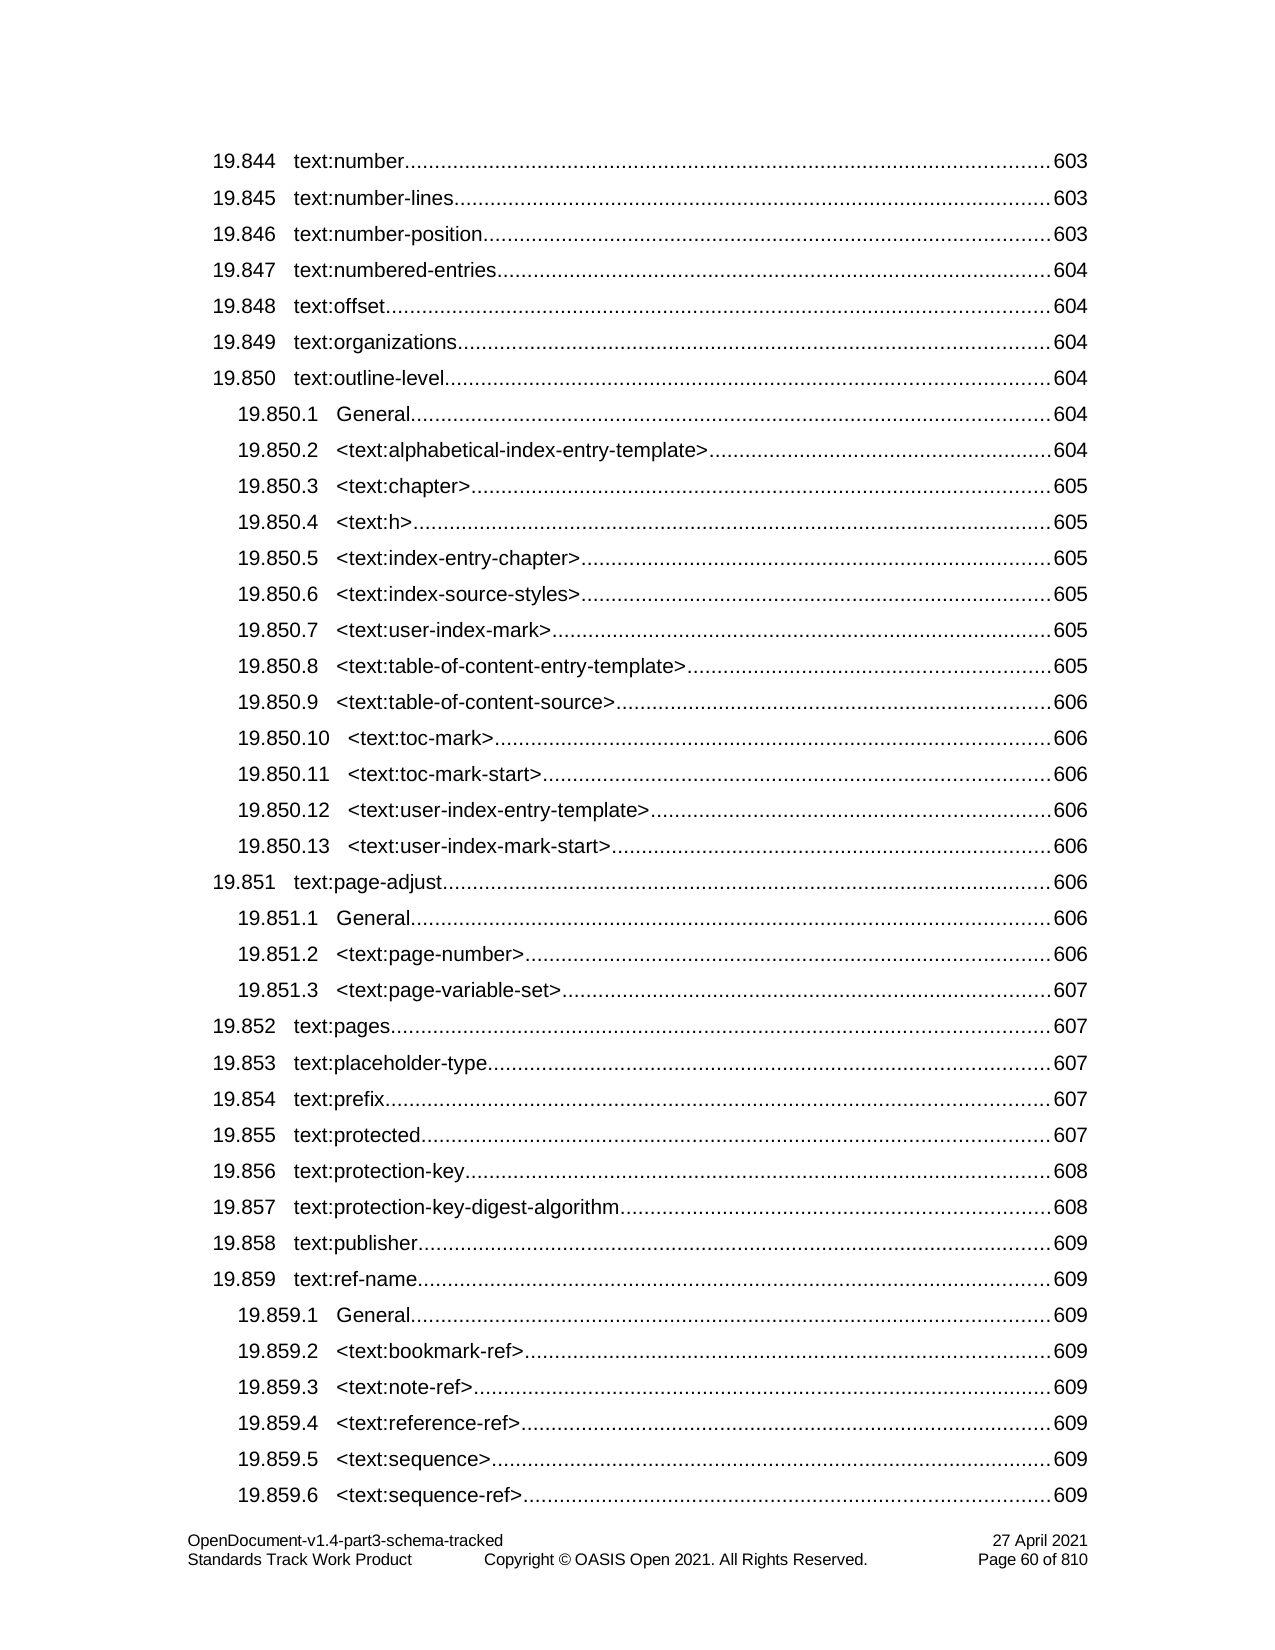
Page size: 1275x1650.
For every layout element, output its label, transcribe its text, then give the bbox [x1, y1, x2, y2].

text 19.850 text:outline-level 604 [212, 366, 1088, 390]
text 19.856 text:protection-key 608 [212, 1159, 1088, 1183]
text 19.850.7 <text:user-index-mark> 605 [237, 618, 1088, 642]
text 19.855 text:protected 607 [212, 1123, 1088, 1147]
text 19.850.1 General 604 [237, 402, 1088, 426]
text 19.859 text:ref-name 609 [212, 1267, 1088, 1291]
text 19.859.5 <text:sequence> 609 [237, 1447, 1088, 1471]
text 19.859.2 <text:bookmark-ref> 609 [237, 1339, 1088, 1363]
text 19.849 text:organizations 604 [212, 330, 1088, 354]
text 19.845 text:number-lines 603 [212, 186, 1088, 209]
text 19.850.12 <text:user-index-entry-template> 606 [237, 799, 1088, 822]
text 19.850.5 <text:index-entry-chapter> 605 [237, 546, 1088, 570]
text 19.850.13 <text:user-index-mark-start> 606 [237, 835, 1088, 858]
text 19.851 text:page-adjust 606 [212, 871, 1088, 894]
text 19.853 text:placeholder-type 607 [212, 1051, 1088, 1074]
text 19.847 text:numbered-entries 604 [212, 258, 1088, 282]
text 19.859.3 <text:note-ref> 609 [237, 1375, 1088, 1399]
text 19.854 text:prefix 607 [212, 1087, 1088, 1111]
text 19.851.3 <text:page-variable-set> 607 [237, 979, 1088, 1002]
text 19.844 text:number 603 [212, 150, 1088, 173]
text 19.850.6 <text:index-source-styles> 605 [237, 582, 1088, 606]
text 19.857 text:protection-key-digest-algorithm 608 [212, 1195, 1088, 1219]
text 19.859.6 <text:sequence-ref> 609 [237, 1483, 1088, 1507]
text 19.859.1 General 609 [237, 1303, 1088, 1327]
text 19.850.11 <text:toc-mark-start> 606 [237, 763, 1088, 786]
text 19.858 text:publisher 609 [212, 1231, 1088, 1255]
text 19.850.10 <text:toc-mark> 606 [237, 727, 1088, 750]
text 19.850.2 <text:alphabetical-index-entry-template> 604 [237, 438, 1088, 462]
text 19.846 text:number-position 603 [212, 222, 1088, 246]
text 19.852 text:pages 607 [212, 1015, 1088, 1038]
text 19.851.1 General 606 [237, 907, 1088, 930]
text 19.848 text:offset 604 [212, 294, 1088, 318]
text 19.851.2 <text:page-number> 606 [237, 943, 1088, 966]
text 19.850.9 <text:table-of-content-source> 606 [237, 691, 1088, 714]
text 19.859.4 <text:reference-ref> 609 [237, 1411, 1088, 1435]
text 19.850.3 <text:chapter> 605 [237, 474, 1088, 498]
text 19.850.4 <text:h> 605 [237, 510, 1088, 534]
text 19.850.8 <text:table-of-content-entry-template> 605 [237, 654, 1088, 678]
